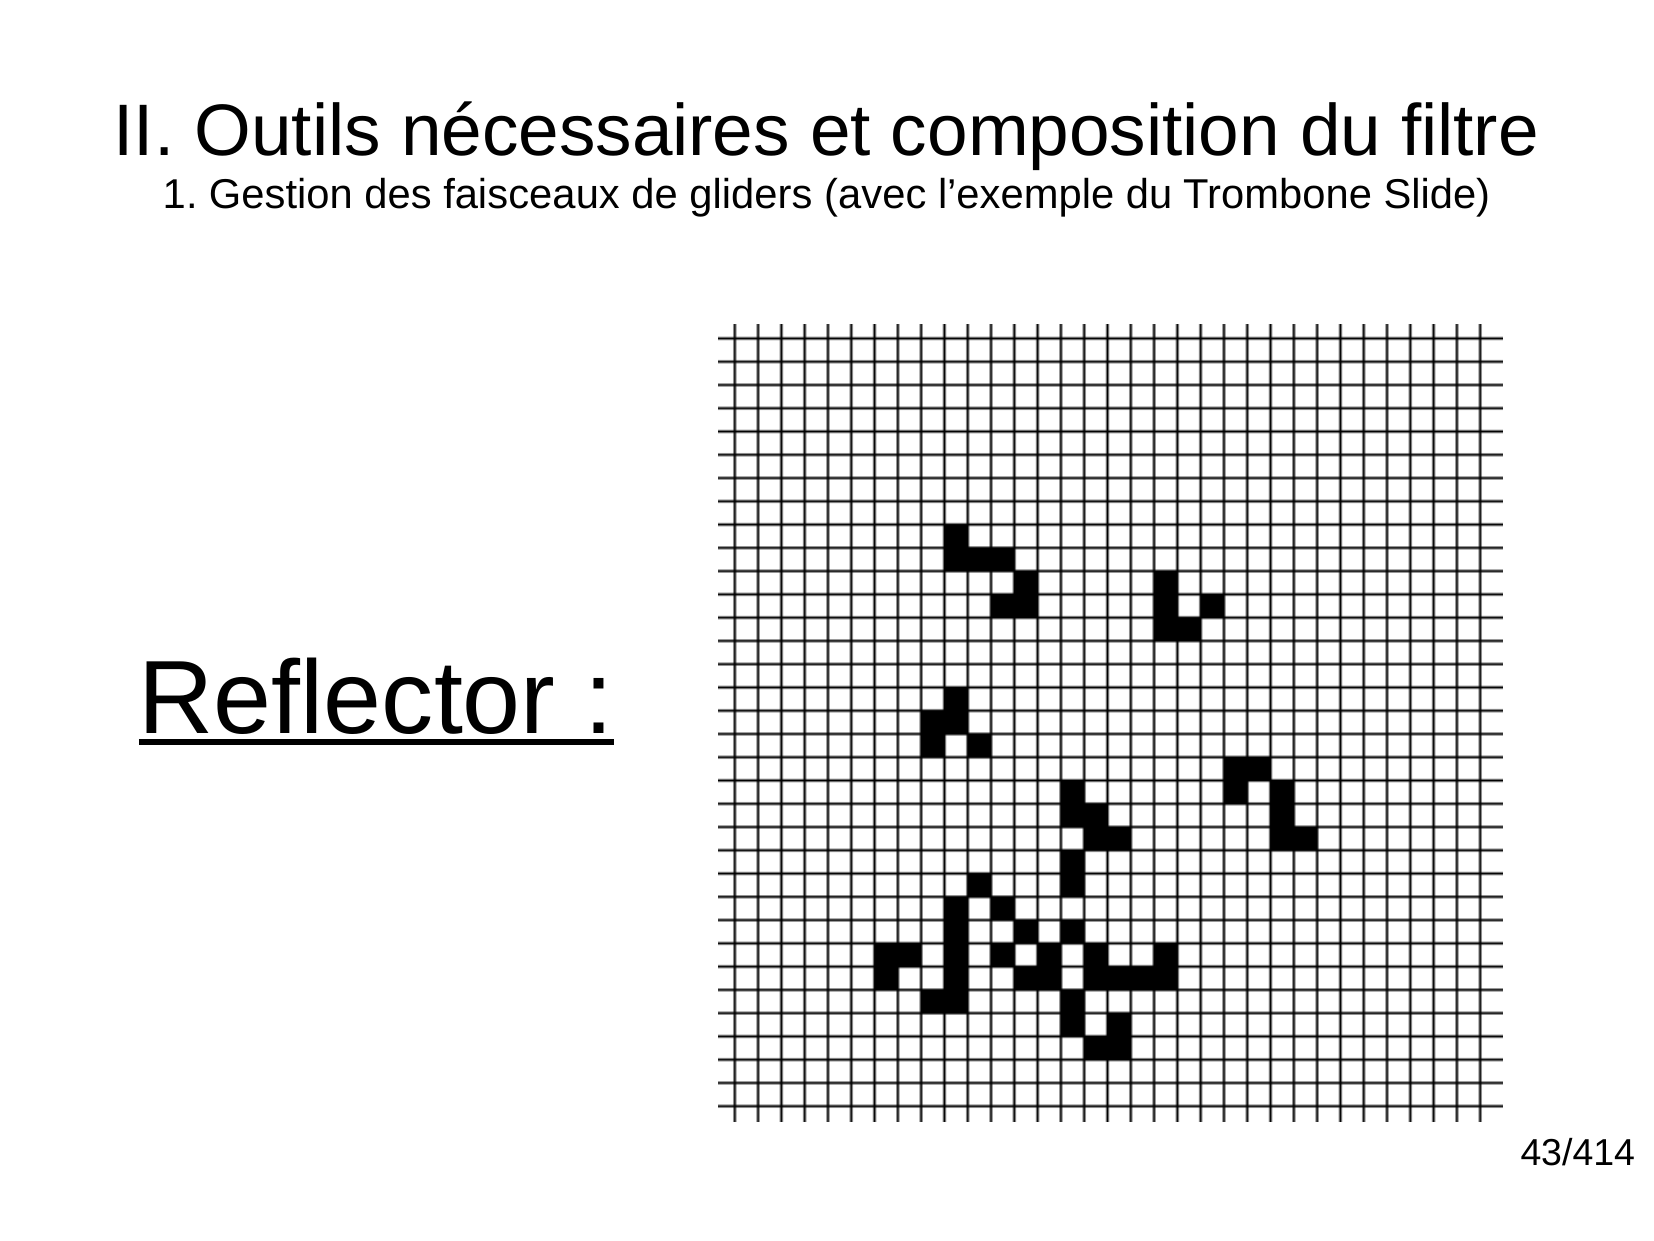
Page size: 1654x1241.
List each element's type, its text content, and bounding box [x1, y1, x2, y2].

text_box <number>/414 [1505, 1124, 1654, 1182]
picture [718, 324, 1503, 1123]
text_box Reflector : [124, 631, 629, 763]
title II. Outils nécessaires et composition du filtre 1. Gestion des faisceaux de gliders (avec l’exemple du Trombone Slide) [0, 30, 1654, 276]
